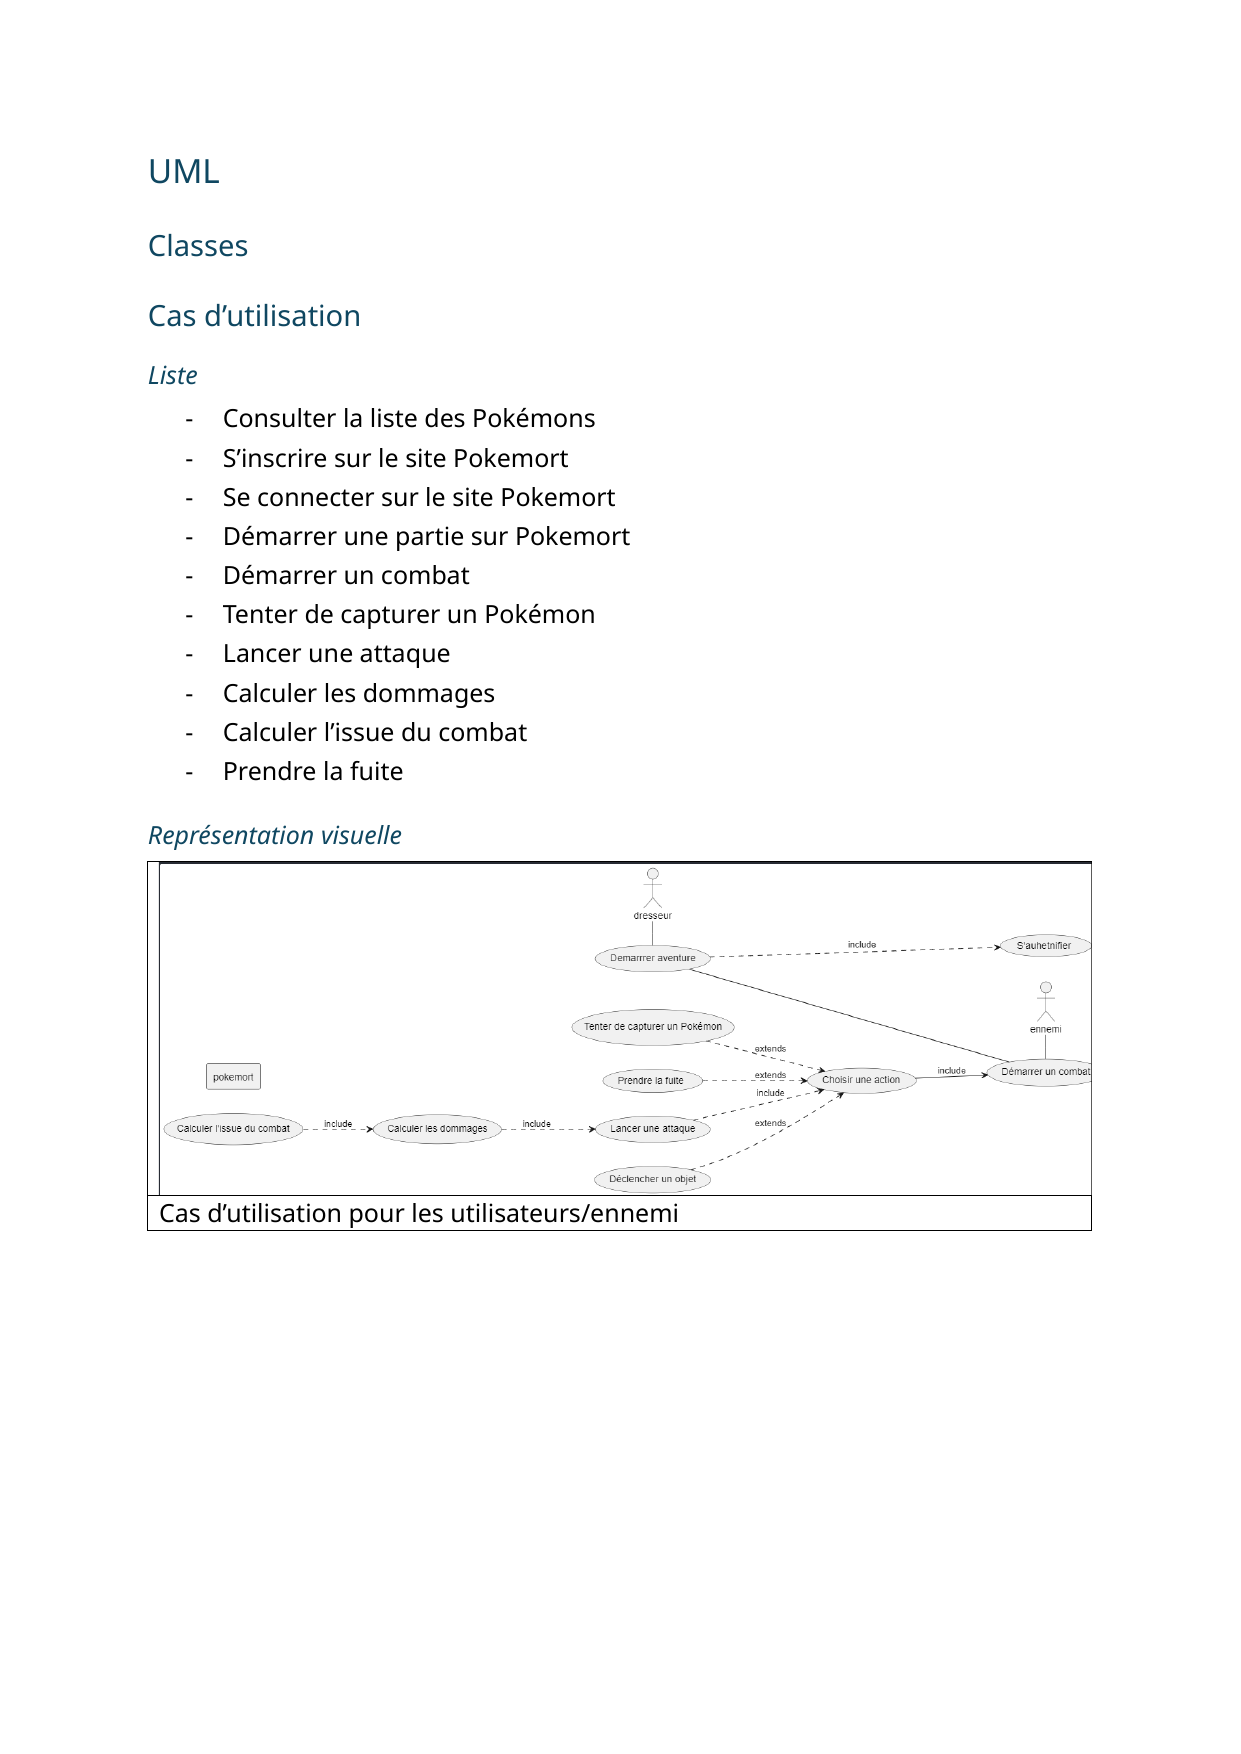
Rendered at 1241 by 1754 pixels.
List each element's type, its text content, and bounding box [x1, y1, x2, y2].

subtitle Cas d’utilisation [148, 295, 1093, 335]
table_header [148, 862, 158, 1195]
list Démarrer une partie sur Pokemort [185, 518, 1093, 553]
list S’inscrire sur le site Pokemort [185, 440, 1093, 474]
list Consulter la liste des Pokémons [185, 401, 1093, 435]
subtitle Classes [148, 225, 1093, 264]
list Se connecter sur le site Pokemort [185, 479, 1093, 513]
list Calculer les dommages [185, 675, 1093, 709]
subtitle Représentation visuelle [148, 818, 1093, 852]
list Prendre la fuite [185, 753, 1093, 788]
table_cell Cas d’utilisation pour les utilisateurs/ennemi [148, 1196, 1091, 1230]
list Lancer une attaque [185, 636, 1093, 670]
subtitle Liste [148, 358, 1093, 392]
list Calculer l’issue du combat [185, 714, 1093, 748]
list Tenter de capturer un Pokémon [185, 597, 1093, 631]
subtitle UML [148, 148, 1093, 193]
list Démarrer un combat [185, 558, 1093, 592]
